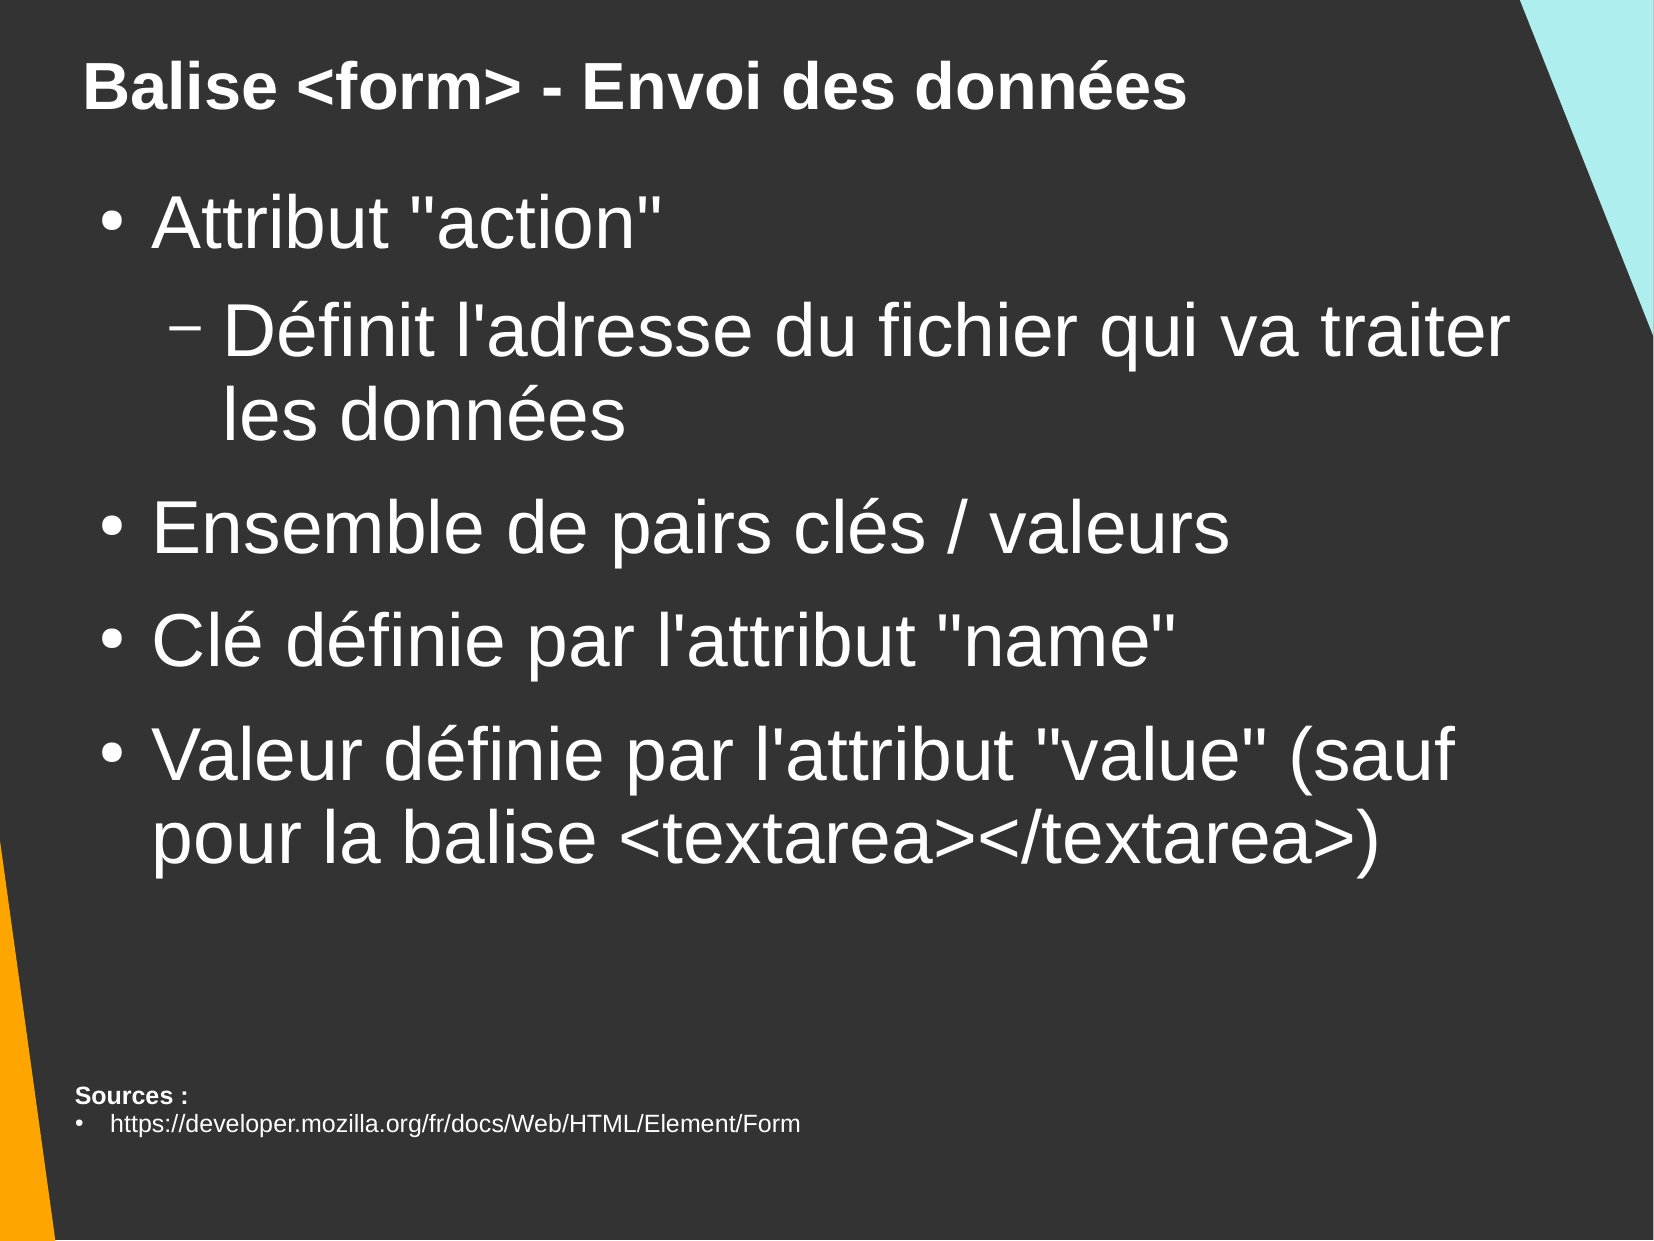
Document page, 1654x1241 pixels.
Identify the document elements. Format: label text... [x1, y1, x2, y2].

list Attribut "action" Définit l'adresse du fichier qui va traiter les données Ensemble de pairs clés / valeurs Clé définie par l'attribut "name" Valeur définie par l'attribut "value" (sauf pour la balise <textarea></textarea>) [80, 180, 1605, 934]
text_box [0, 840, 56, 1241]
text_box [1519, 0, 1654, 338]
title Balise <form> - Envoi des données [82, 49, 1571, 152]
text_box Sources : https://developer.mozilla.org/fr/docs/Web/HTML/Element/Form [60, 1074, 1546, 1158]
